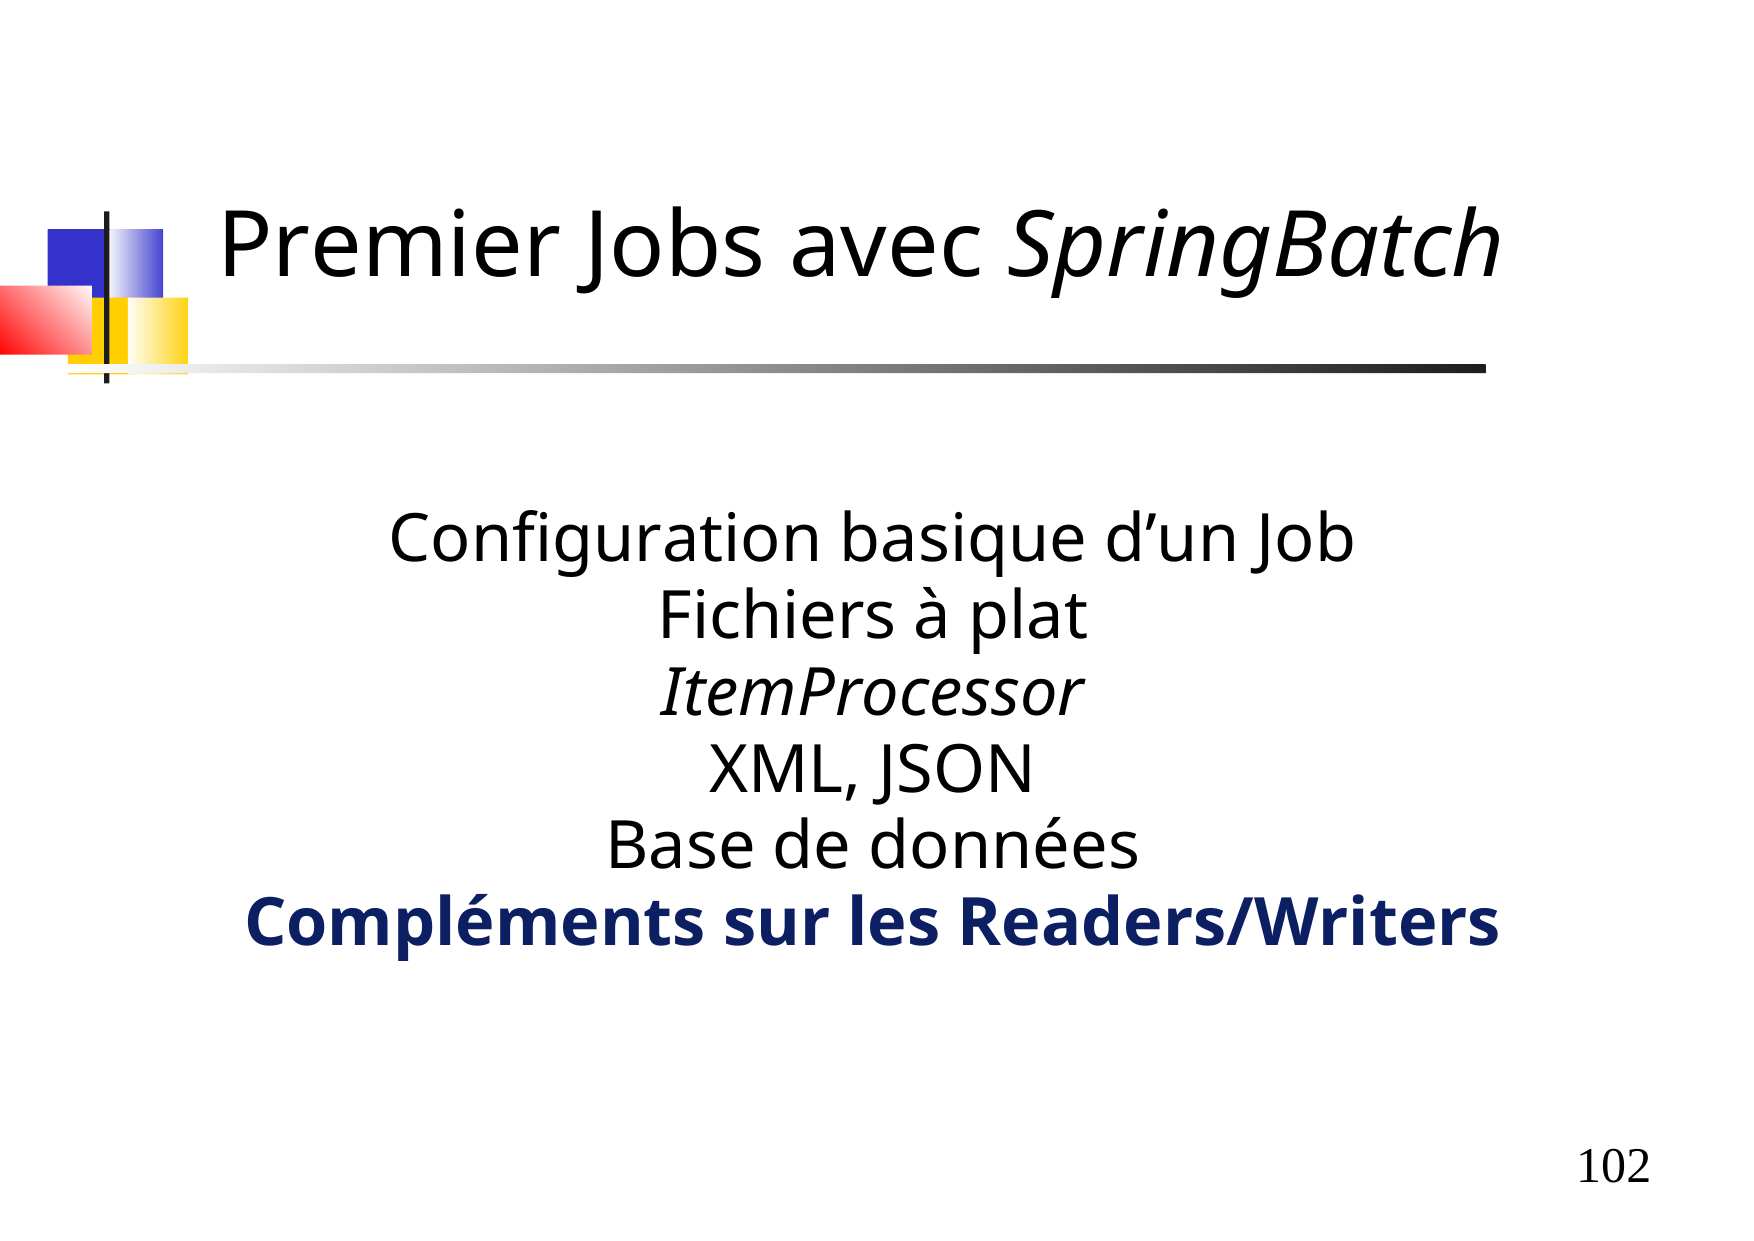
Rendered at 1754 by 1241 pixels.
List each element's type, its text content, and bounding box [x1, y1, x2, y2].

title Premier Jobs avec SpringBatch [179, 139, 1567, 351]
subtitle Configuration basique d’un Job Fichiers à plat ItemProcessor XML, JSON Base de données Compléments sur les Readers/Writers [179, 371, 1567, 1091]
